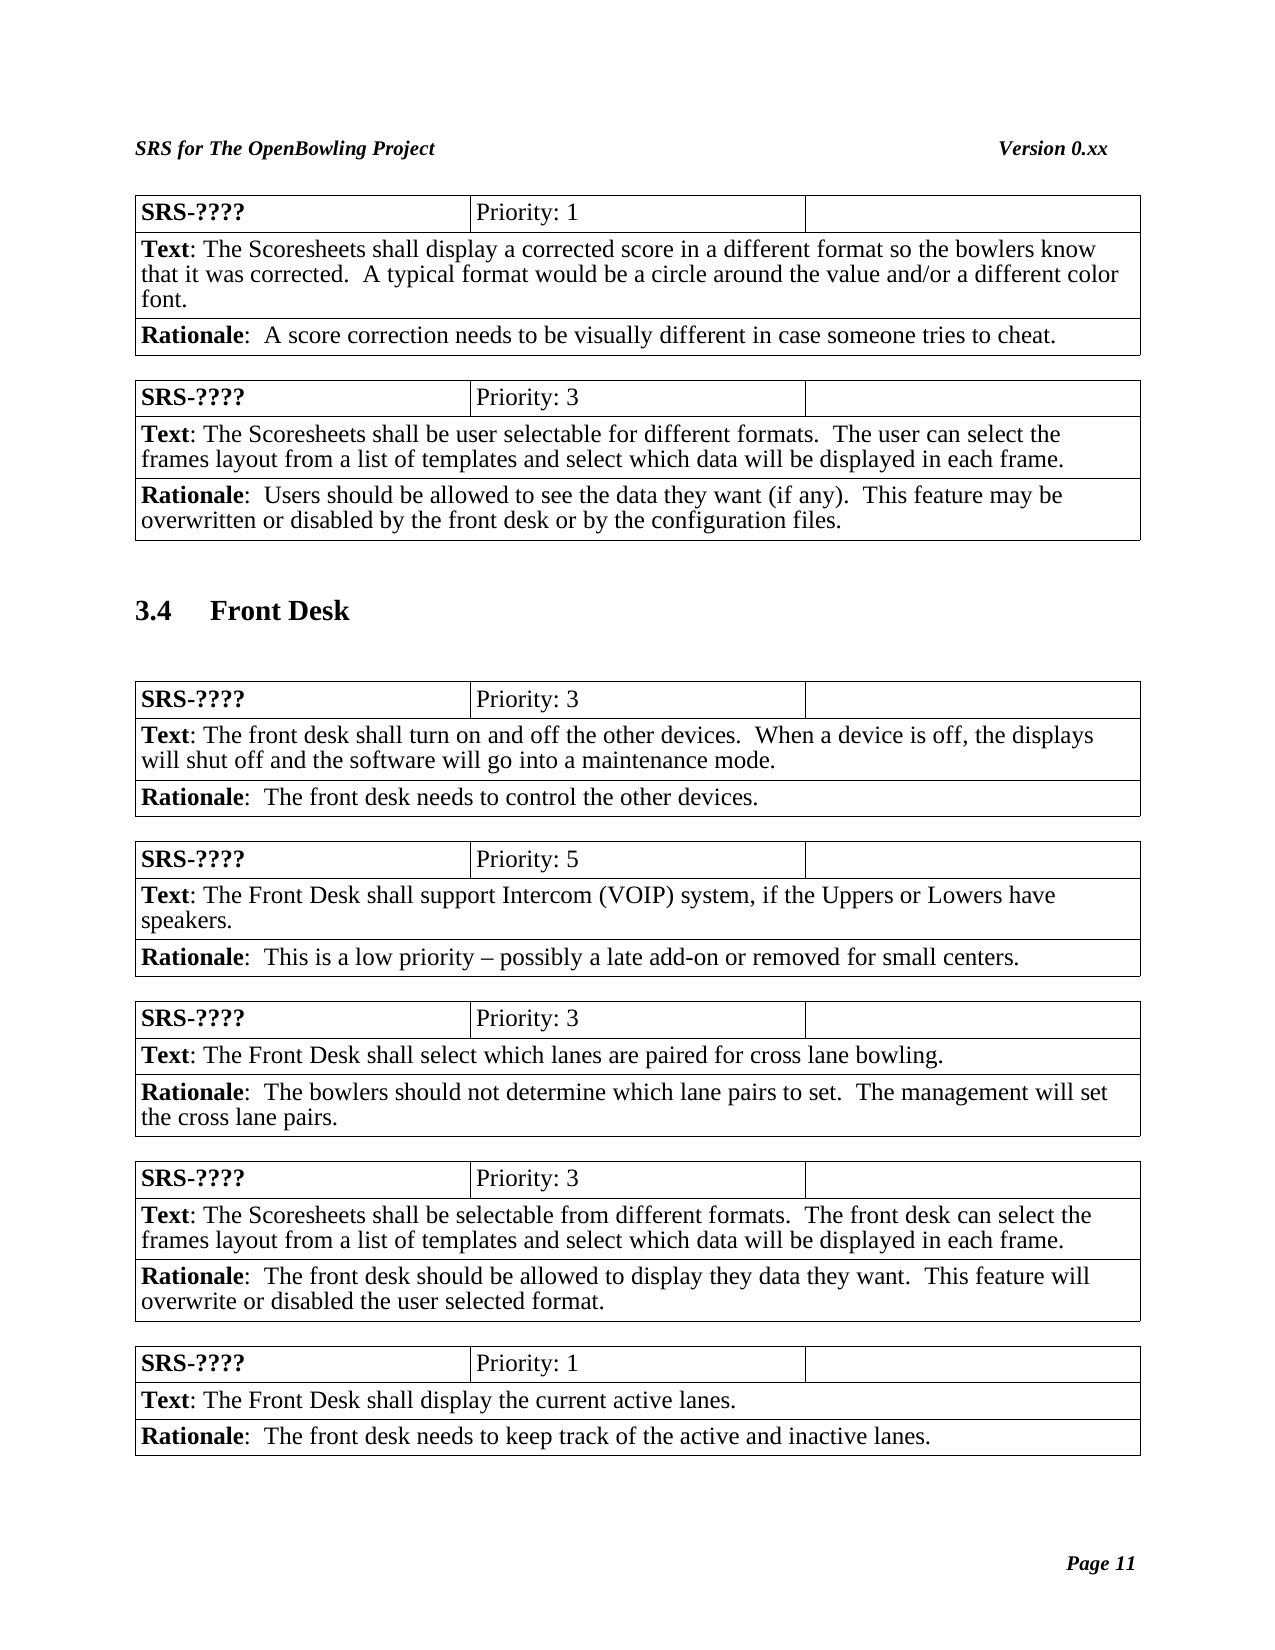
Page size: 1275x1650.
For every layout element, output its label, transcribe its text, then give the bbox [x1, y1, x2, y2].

table_header [806, 682, 1140, 718]
table_header [806, 842, 1140, 878]
table_cell Text: The front desk shall turn on and off the other devices. When a device is off, the displays will shut off and the software will go into a maintenance mode. [136, 719, 1140, 779]
table_cell Rationale: The front desk should be allowed to display they data they want. This feature will overwrite or disabled the user selected format. [136, 1260, 1140, 1321]
table_header Priority: 3 [471, 1162, 805, 1197]
table_cell Rationale: A score correction needs to be visually different in case someone tries to cheat. [136, 319, 1140, 355]
table_header [806, 1002, 1140, 1038]
table_header [806, 1347, 1140, 1382]
table_cell Text: The Scoresheets shall be user selectable for different formats. The user can select the frames layout from a list of templates and select which data will be displayed in each frame. [136, 417, 1140, 478]
table_header SRS-???? [136, 842, 470, 878]
table_cell Rationale: This is a low priority – possibly a late add-on or removed for small centers. [136, 940, 1140, 976]
table_header SRS-???? [136, 682, 470, 718]
table_cell Text: The Front Desk shall support Intercom (VOIP) system, if the Uppers or Lowers have speakers. [136, 879, 1140, 939]
table_cell Rationale: The front desk needs to keep track of the active and inactive lanes. [136, 1420, 1140, 1455]
table_cell Rationale: The bowlers should not determine which lane pairs to set. The management will set the cross lane pairs. [136, 1075, 1140, 1136]
table_header Priority: 3 [471, 682, 805, 718]
table_cell Rationale: Users should be allowed to see the data they want (if any). This feature may be overwritten or disabled by the front desk or by the configuration files. [136, 479, 1140, 539]
table_header SRS-???? [136, 1347, 470, 1382]
table_header Priority: 1 [471, 196, 805, 232]
table_header Priority: 5 [471, 842, 805, 878]
table_cell Text: The Scoresheets shall display a corrected score in a different format so the bowlers know that it was corrected. A typical format would be a circle around the value and/or a different color font. [136, 233, 1140, 318]
table_header Priority: 3 [471, 1002, 805, 1038]
table_header [806, 381, 1140, 416]
table_cell Text: The Front Desk shall display the current active lanes. [136, 1383, 1140, 1419]
table_header Priority: 1 [471, 1347, 805, 1382]
table_cell Text: The Front Desk shall select which lanes are paired for cross lane bowling. [136, 1039, 1140, 1074]
table_header [806, 196, 1140, 232]
table_header SRS-???? [136, 1002, 470, 1038]
table_cell Rationale: The front desk needs to control the other devices. [136, 781, 1140, 816]
table_header [806, 1162, 1140, 1197]
table_header SRS-???? [136, 1162, 470, 1197]
subtitle Front Desk [135, 594, 1140, 627]
table_cell Text: The Scoresheets shall be selectable from different formats. The front desk can select the frames layout from a list of templates and select which data will be displayed in each frame. [136, 1199, 1140, 1259]
table_header SRS-???? [136, 196, 470, 232]
table_header SRS-???? [136, 381, 470, 416]
table_header Priority: 3 [471, 381, 805, 416]
